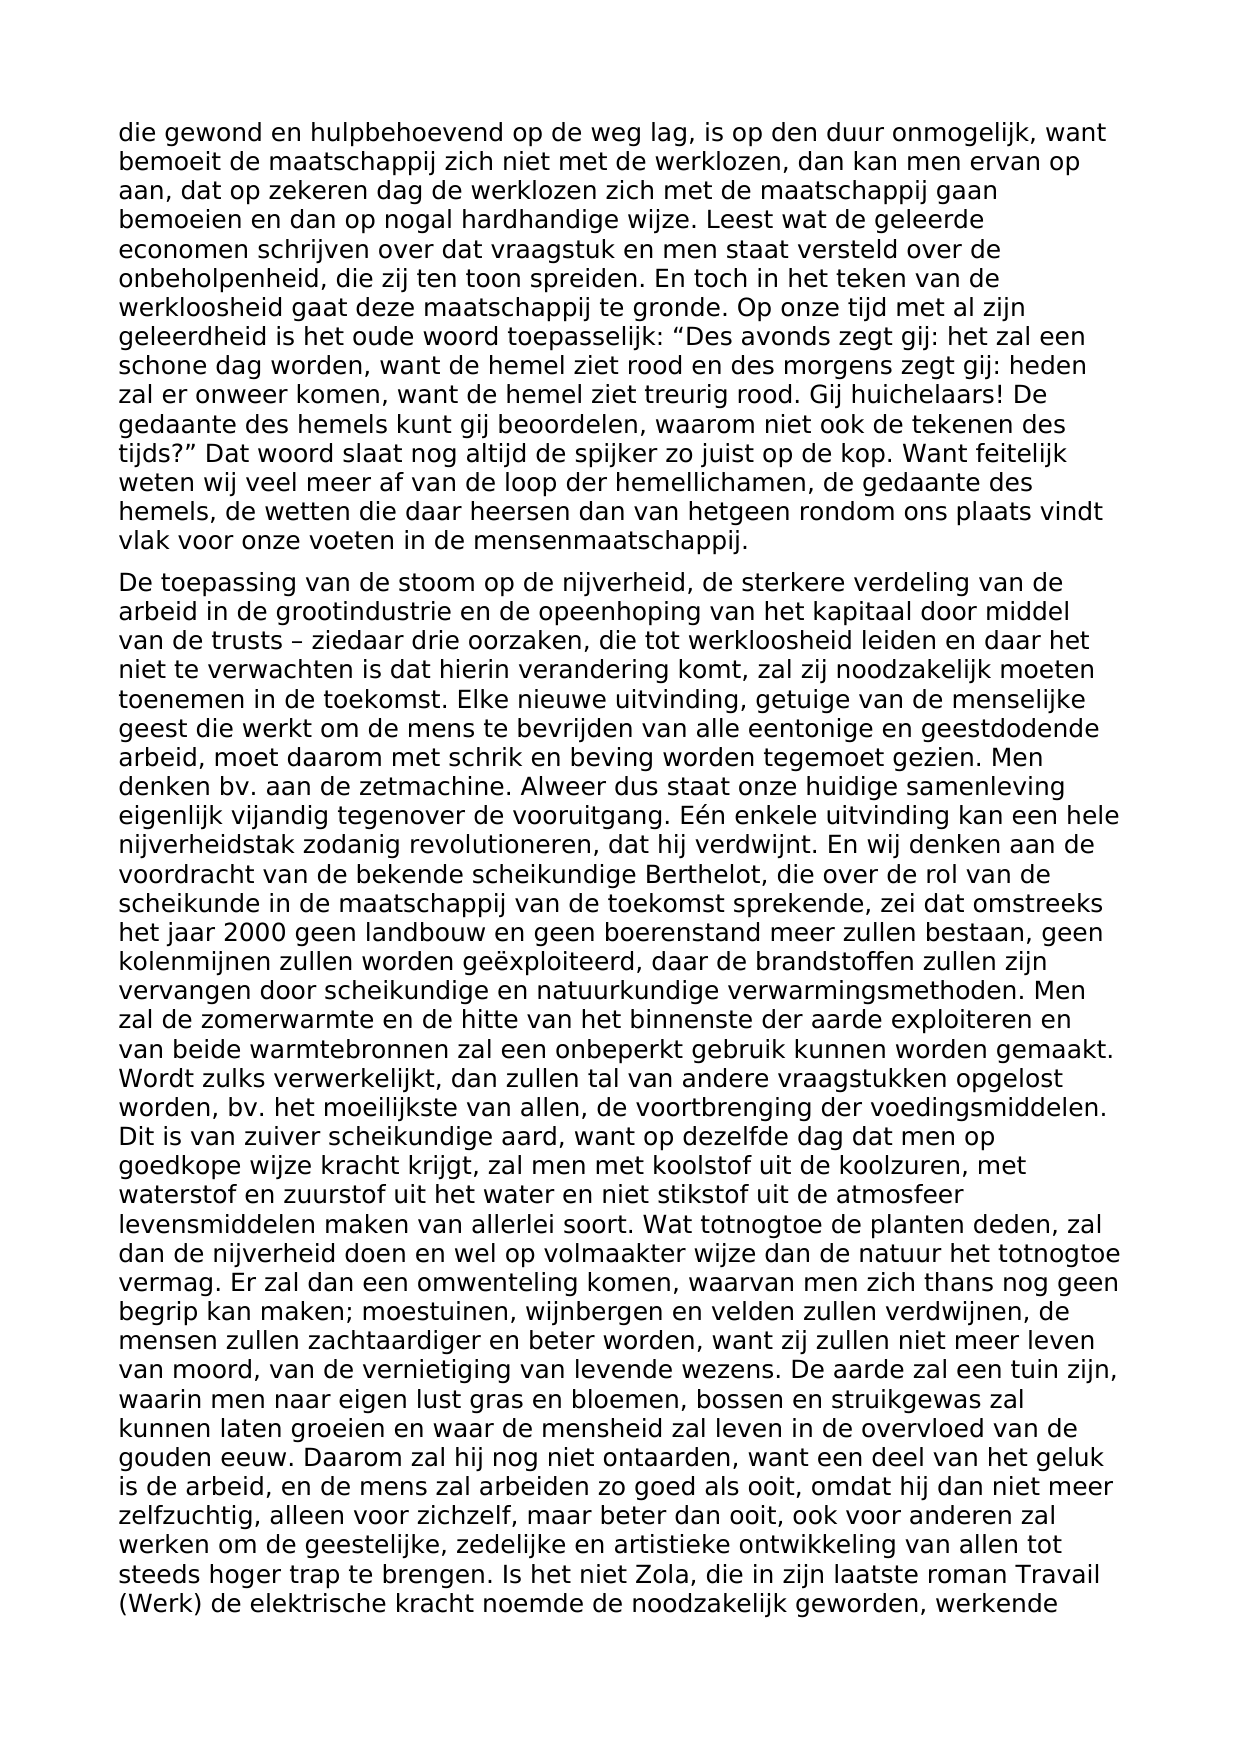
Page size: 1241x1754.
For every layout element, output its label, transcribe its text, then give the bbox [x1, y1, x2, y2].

text De toepassing van de stoom op de nijverheid, de sterkere verdeling van de arbeid in de grootindustrie en de opeenhoping van het kapitaal door middel van de trusts – ziedaar drie oorzaken, die tot werkloosheid leiden en daar het niet te verwachten is dat hierin verandering komt, zal zij noodzakelijk moeten toenemen in de toekomst. Elke nieuwe uitvinding, getuige van de menselijke geest die werkt om de mens te bevrijden van alle eentonige en geestdodende arbeid, moet daarom met schrik en beving worden tegemoet gezien. Men denken bv. aan de zetmachine. Alweer dus staat onze huidige samenleving eigenlijk vijandig tegenover de vooruitgang. Eén enkele uitvinding kan een hele nijverheidstak zodanig revolutioneren, dat hij verdwijnt. En wij denken aan de voordracht van de bekende scheikundige Berthelot, die over de rol van de scheikunde in de maatschappij van de toekomst sprekende, zei dat omstreeks het jaar 2000 geen landbouw en geen boerenstand meer zullen bestaan, geen kolenmijnen zullen worden geëxploiteerd, daar de brandstoffen zullen zijn vervangen door scheikundige en natuurkundige verwarmingsmethoden. Men zal de zomerwarmte en de hitte van het binnenste der aarde exploiteren en van beide warmtebronnen zal een onbeperkt gebruik kunnen worden gemaakt. Wordt zulks verwerkelijkt, dan zullen tal van andere vraagstukken opgelost worden, bv. het moeilijkste van allen, de voortbrenging der voedingsmiddelen. Dit is van zuiver scheikundige aard, want op dezelfde dag dat men op goedkope wijze kracht krijgt, zal men met koolstof uit de koolzuren, met waterstof en zuurstof uit het water en niet stikstof uit de atmosfeer levensmiddelen maken van allerlei soort. Wat totnogtoe de planten deden, zal dan de nijverheid doen en wel op volmaakter wijze dan de natuur het totnogtoe vermag. Er zal dan een omwenteling komen, waarvan men zich thans nog geen begrip kan maken; moestuinen, wijnbergen en velden zullen verdwijnen, de mensen zullen zachtaardiger en beter worden, want zij zullen niet meer leven van moord, van de vernietiging van levende wezens. De aarde zal een tuin zijn, waarin men naar eigen lust gras en bloemen, bossen en struikgewas zal kunnen laten groeien en waar de mensheid zal leven in de overvloed van de gouden eeuw. Daarom zal hij nog niet ontaarden, want een deel van het geluk is de arbeid, en de mens zal arbeiden zo goed als ooit, omdat hij dan niet meer zelfzuchtig, alleen voor zichzelf, maar beter dan ooit, ook voor anderen zal werken om de geestelijke, zedelijke en artistieke ontwikkeling van allen tot steeds hoger trap te brengen. Is het niet Zola, die in zijn laatste roman Travail (Werk) de elektrische kracht noemde de noodzakelijk geworden, werkende [118, 568, 1122, 1618]
text die gewond en hulpbehoevend op de weg lag, is op den duur onmogelijk, want bemoeit de maatschappij zich niet met de werklozen, dan kan men ervan op aan, dat op zekeren dag de werklozen zich met de maatschappij gaan bemoeien en dan op nogal hardhandige wijze. Leest wat de geleerde economen schrijven over dat vraagstuk en men staat versteld over de onbeholpenheid, die zij ten toon spreiden. En toch in het teken van de werkloosheid gaat deze maatschappij te gronde. Op onze tijd met al zijn geleerdheid is het oude woord toepasselijk: “Des avonds zegt gij: het zal een schone dag worden, want de hemel ziet rood en des morgens zegt gij: heden zal er onweer komen, want de hemel ziet treurig rood. Gij huichelaars! De gedaante des hemels kunt gij beoordelen, waarom niet ook de tekenen des tijds?” Dat woord slaat nog altijd de spijker zo juist op de kop. Want feitelijk weten wij veel meer af van de loop der hemellichamen, de gedaante des hemels, de wetten die daar heersen dan van hetgeen rondom ons plaats vindt vlak voor onze voeten in de mensenmaatschappij. [118, 118, 1122, 556]
